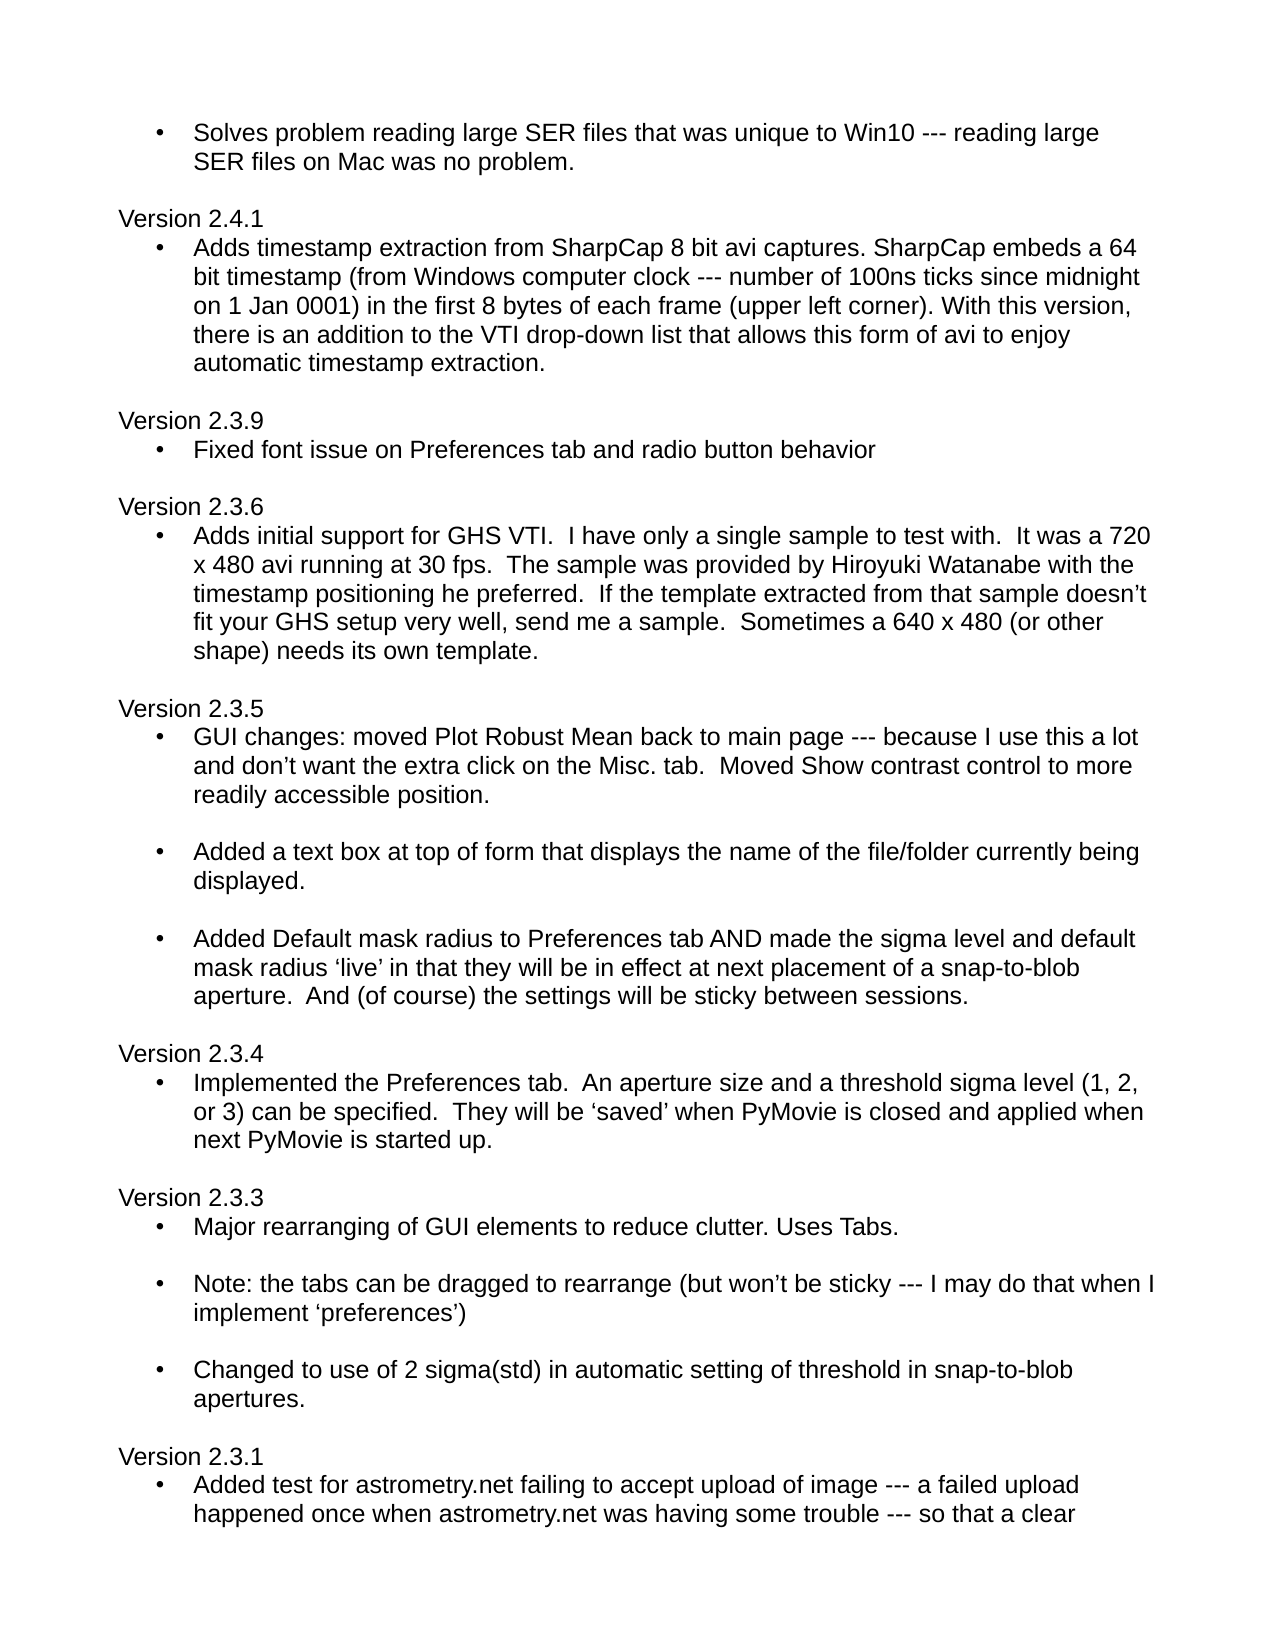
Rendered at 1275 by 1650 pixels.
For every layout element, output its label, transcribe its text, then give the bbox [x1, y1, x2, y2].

list Note: the tabs can be dragged to rearrange (but won’t be sticky --- I may do that when I implement ‘preferences’) [156, 1269, 1157, 1355]
text Version 2.3.3 [118, 1183, 1157, 1211]
list Implemented the Preferences tab. An aperture size and a threshold sigma level (1, 2, or 3) can be specified. They will be ‘saved’ when PyMovie is closed and applied when next PyMovie is started up. [156, 1068, 1157, 1183]
text Version 2.3.4 [118, 1039, 1157, 1068]
text Version 2.3.9 [118, 406, 1157, 434]
list Solves problem reading large SER files that was unique to Win10 --- reading large SER files on Mac was no problem. [156, 118, 1157, 204]
list Major rearranging of GUI elements to reduce clutter. Uses Tabs. [156, 1211, 1157, 1269]
list GUI changes: moved Plot Robust Mean back to main page --- because I use this a lot and don’t want the extra click on the Misc. tab. Moved Show contrast control to more readily accessible position. [156, 722, 1157, 837]
text Version 2.3.6 [118, 492, 1157, 521]
list Added Default mask radius to Preferences tab AND made the sigma level and default mask radius ‘live’ in that they will be in effect at next placement of a snap-to-blob aperture. And (of course) the settings will be sticky between sessions. [156, 924, 1157, 1039]
list Changed to use of 2 sigma(std) in automatic setting of threshold in snap-to-blob apertures. [156, 1355, 1157, 1442]
list Added test for astrometry.net failing to accept upload of image --- a failed upload happened once when astrometry.net was having some trouble --- so that a clear [156, 1471, 1157, 1528]
text Version 2.3.5 [118, 693, 1157, 722]
list Added a text box at top of form that displays the name of the file/folder currently being displayed. [156, 837, 1157, 924]
text Version 2.3.1 [118, 1442, 1157, 1471]
text Version 2.4.1 [118, 204, 1157, 233]
list Adds initial support for GHS VTI. I have only a single sample to test with. It was a 720 x 480 avi running at 30 fps. The sample was provided by Hiroyuki Watanabe with the timestamp positioning he preferred. If the template extracted from that sample doesn’t fit your GHS setup very well, send me a sample. Sometimes a 640 x 480 (or other shape) needs its own template. [156, 521, 1157, 693]
list Fixed font issue on Preferences tab and radio button behavior [156, 434, 1157, 492]
list Adds timestamp extraction from SharpCap 8 bit avi captures. SharpCap embeds a 64 bit timestamp (from Windows computer clock --- number of 100ns ticks since midnight on 1 Jan 0001) in the first 8 bytes of each frame (upper left corner). With this version, there is an addition to the VTI drop-down list that allows this form of avi to enjoy automatic timestamp extraction. [156, 233, 1157, 406]
